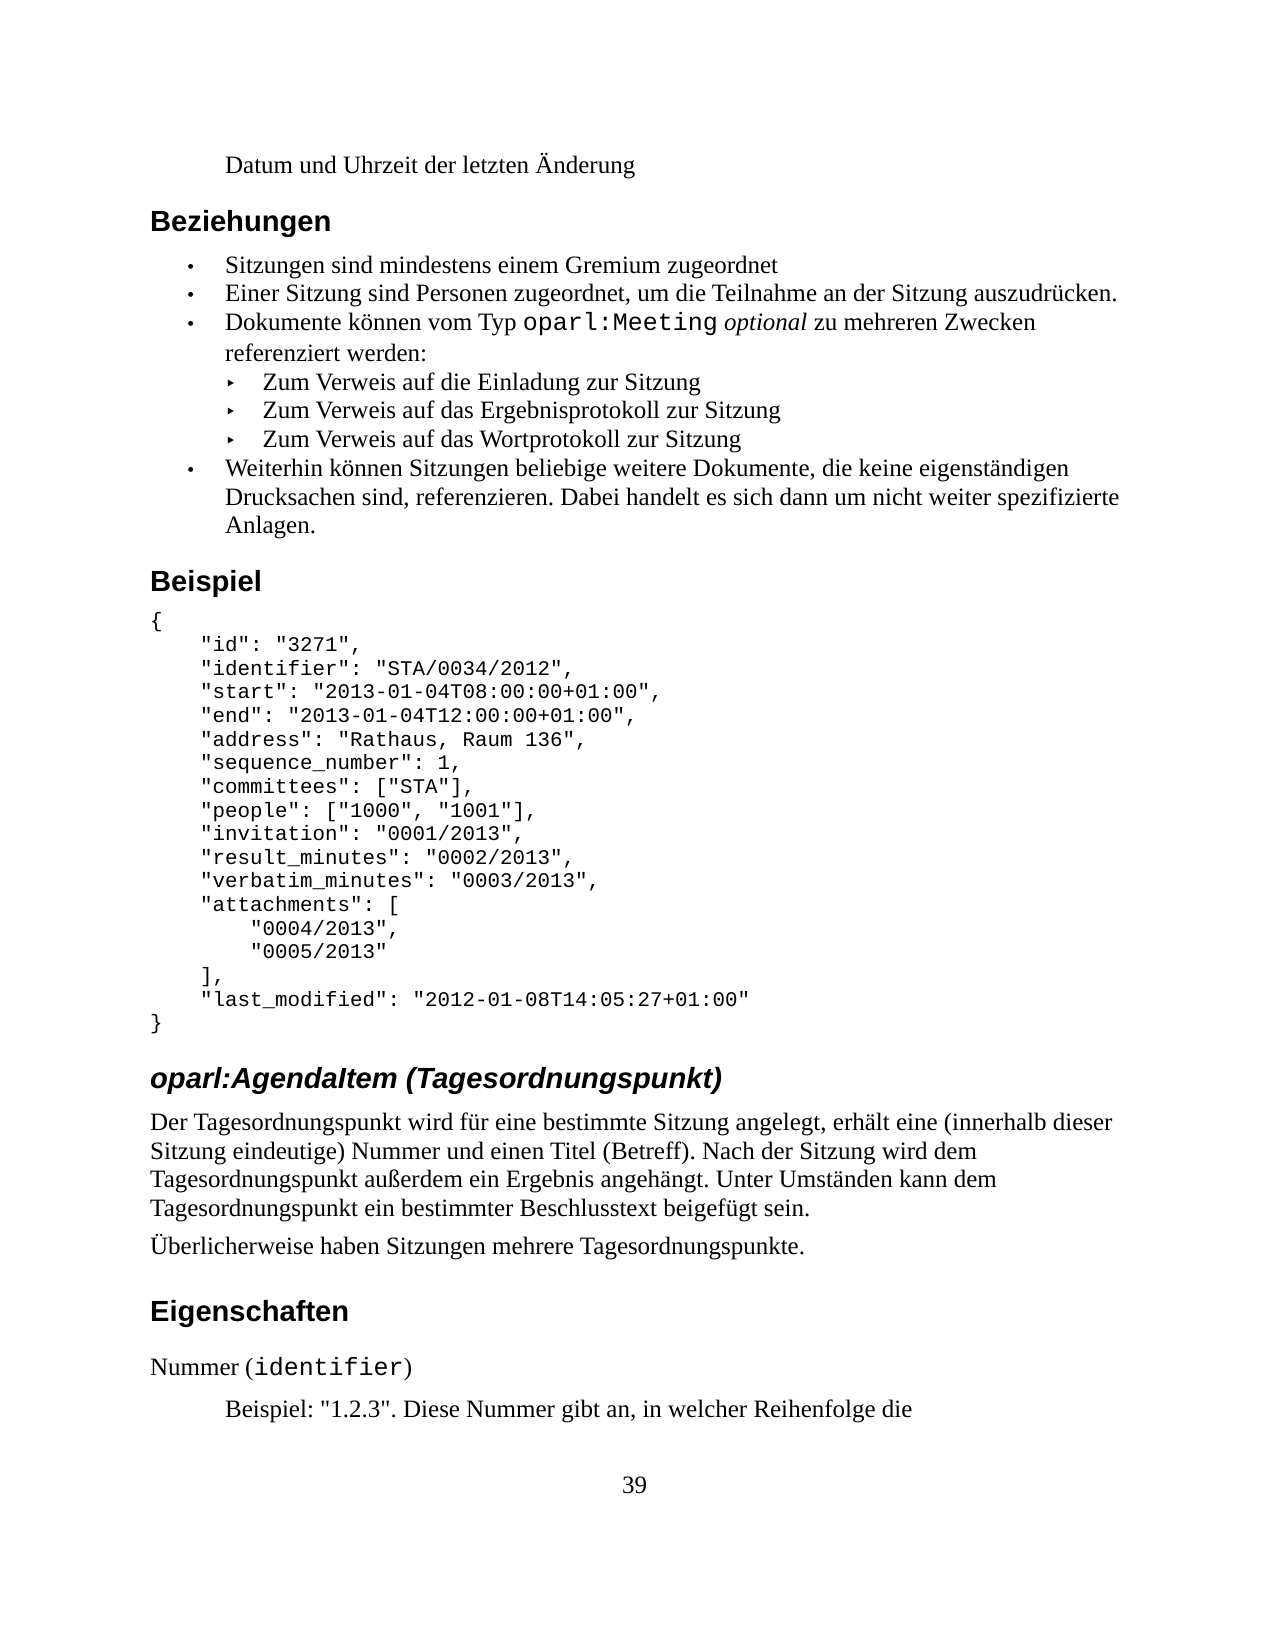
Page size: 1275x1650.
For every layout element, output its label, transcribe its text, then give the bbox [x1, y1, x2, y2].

subtitle Eigenschaften [150, 1294, 1125, 1327]
text Überlicherweise haben Sitzungen mehrere Tagesordnungspunkte. [150, 1231, 1125, 1260]
text "invitation": "0001/2013", [150, 823, 1125, 847]
text Beispiel: "1.2.3". Diese Nummer gibt an, in welcher Reihenfolge die [225, 1394, 1125, 1423]
text "end": "2013-01-04T12:00:00+01:00", [150, 705, 1125, 729]
list Dokumente können vom Typ oparl:Meeting optional zu mehreren Zwecken referenziert werden: [187, 307, 1125, 367]
text "people": ["1000", "1001"], [150, 799, 1125, 823]
list Weiterhin können Sitzungen beliebige weitere Dokumente, die keine eigenständigen Drucksachen sind, referenzieren. Dabei handelt es sich dann um nicht weiter spezifizierte Anlagen. [187, 453, 1125, 539]
text "start": "2013-01-04T08:00:00+01:00", [150, 681, 1125, 705]
list Zum Verweis auf die Einladung zur Sitzung [225, 367, 1125, 396]
text Der Tagesordnungspunkt wird für eine bestimmte Sitzung angelegt, erhält eine (innerhalb dieser Sitzung eindeutige) Nummer und einen Titel (Betreff). Nach der Sitzung wird dem Tagesordnungspunkt außerdem ein Ergebnis angehängt. Unter Umständen kann dem Tagesordnungspunkt ein bestimmter Beschlusstext beigefügt sein. [150, 1107, 1125, 1222]
text "address": "Rathaus, Raum 136", [150, 729, 1125, 752]
text ], [150, 965, 1125, 989]
text "verbatim_minutes": "0003/2013", [150, 871, 1125, 894]
text Datum und Uhrzeit der letzten Änderung [225, 150, 1125, 179]
text "sequence_number": 1, [150, 752, 1125, 776]
text "last_modified": "2012-01-08T14:05:27+01:00" [150, 989, 1125, 1012]
subtitle Beziehungen [150, 204, 1125, 237]
text "id": "3271", [150, 634, 1125, 658]
text "identifier": "STA/0034/2012", [150, 658, 1125, 681]
text } [150, 1012, 1125, 1036]
text Nummer (identifier) [150, 1352, 1125, 1383]
text "attachments": [ [150, 894, 1125, 918]
list Einer Sitzung sind Personen zugeordnet, um die Teilnahme an der Sitzung auszudrücken. [187, 278, 1125, 307]
text "0005/2013" [150, 941, 1125, 965]
list Zum Verweis auf das Ergebnisprotokoll zur Sitzung [225, 396, 1125, 424]
text "0004/2013", [150, 918, 1125, 941]
text { [150, 610, 1125, 634]
list Zum Verweis auf das Wortprotokoll zur Sitzung [225, 424, 1125, 453]
subtitle oparl:AgendaItem (Tagesordnungspunkt) [150, 1061, 1125, 1094]
subtitle Beispiel [150, 564, 1125, 598]
text "committees": ["STA"], [150, 776, 1125, 799]
text "result_minutes": "0002/2013", [150, 847, 1125, 871]
list Sitzungen sind mindestens einem Gremium zugeordnet [187, 250, 1125, 278]
